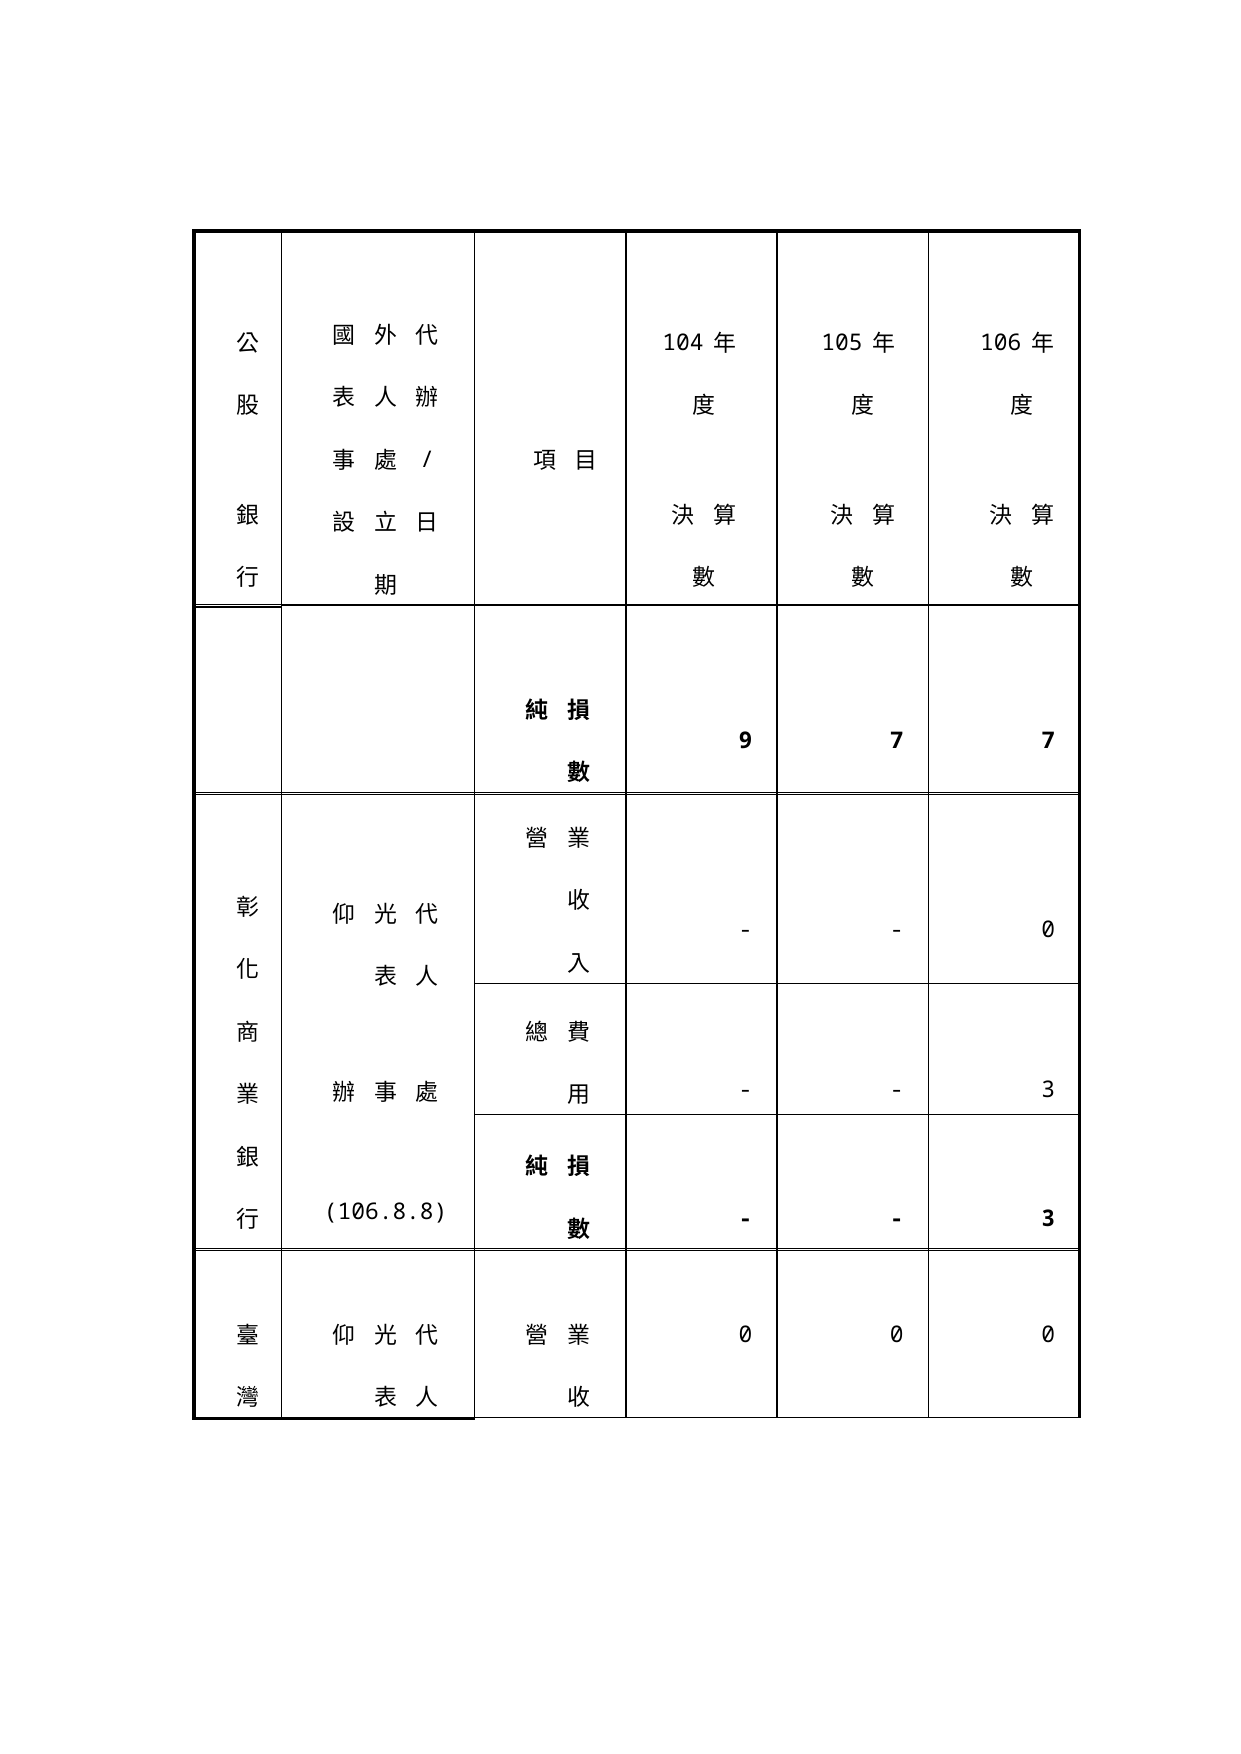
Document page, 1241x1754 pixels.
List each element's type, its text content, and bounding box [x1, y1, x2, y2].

table_header 105年度 決算數 [778, 233, 928, 604]
table_header 106年度 決算數 [929, 233, 1078, 604]
table_cell 7 [929, 606, 1078, 792]
table_cell 仰光代表人 辦事處 (106.8.8) [282, 795, 474, 1248]
table_cell 0 [929, 1251, 1078, 1417]
table_header 國外代表人辦事處/設立日期 [282, 233, 474, 604]
table_cell 7 [778, 606, 928, 792]
table_cell 營業收 [475, 1251, 625, 1417]
table_cell - [627, 795, 776, 982]
table_cell 9 [627, 606, 776, 792]
table_cell 0 [778, 1251, 928, 1417]
table_cell 純損數 [475, 1115, 625, 1248]
table_cell - [627, 1115, 776, 1248]
table_cell 3 [929, 984, 1078, 1114]
table_cell 3 [929, 1115, 1078, 1248]
table_cell - [627, 984, 776, 1114]
table_cell 總費用 [475, 984, 625, 1114]
table_header 項目 [475, 233, 625, 604]
table_cell - [778, 795, 928, 982]
table_cell 純損數 [475, 606, 625, 792]
table_cell 營業收入 [475, 795, 625, 982]
table_cell [282, 606, 474, 792]
table_cell 0 [929, 795, 1078, 982]
table_cell - [778, 984, 928, 1114]
table_header 公股 銀行 [196, 233, 281, 604]
table_cell - [778, 1115, 928, 1248]
table_cell 0 [627, 1251, 776, 1417]
table_cell 彰化商業銀行 [196, 795, 281, 1248]
table_cell 仰光代表人 [282, 1251, 474, 1417]
table_cell 臺灣 [196, 1251, 281, 1417]
table_cell [196, 608, 281, 792]
table_header 104年度 決算數 [627, 233, 776, 604]
